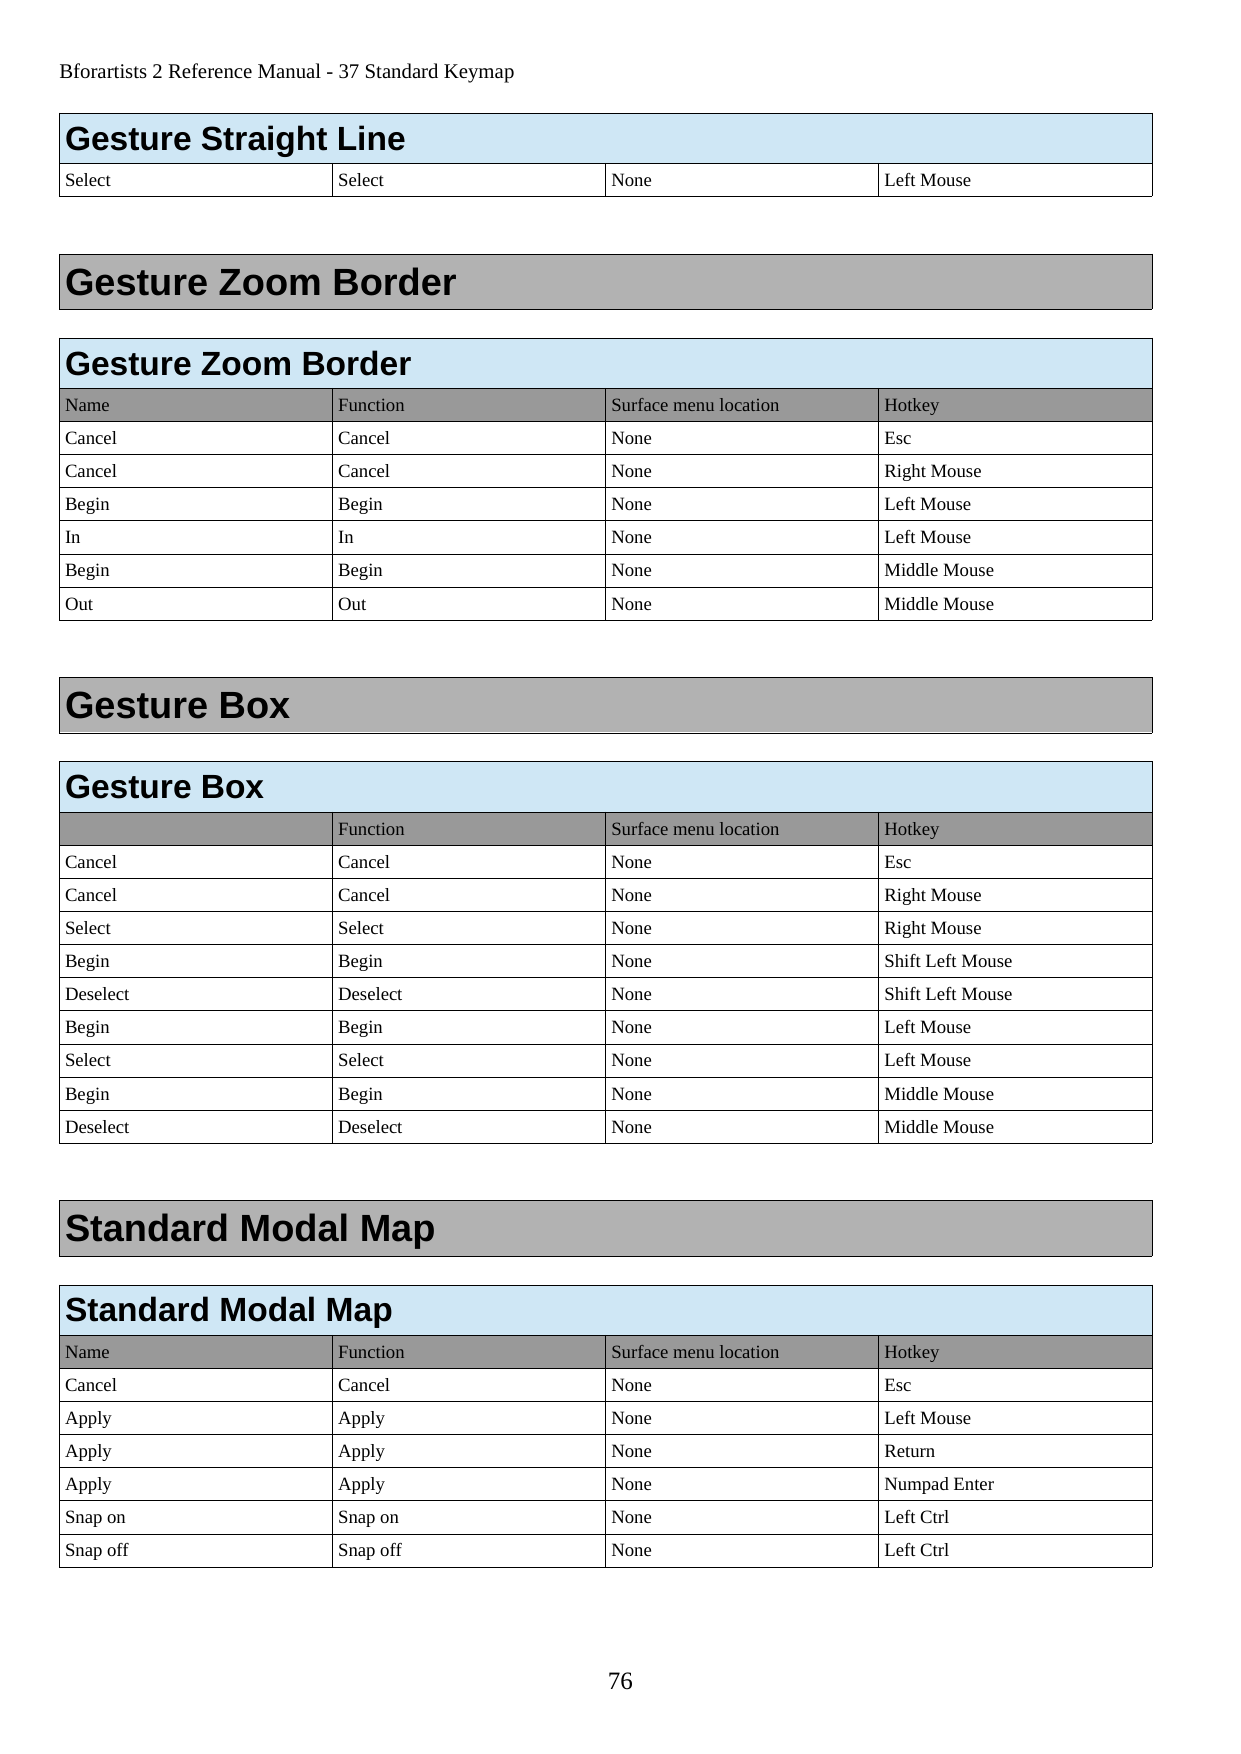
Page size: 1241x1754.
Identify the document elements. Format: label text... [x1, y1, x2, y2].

table_cell Begin [60, 555, 332, 587]
table_header Standard Modal Map [60, 1286, 1152, 1335]
table_cell None [606, 1468, 878, 1500]
table_cell Apply [333, 1468, 605, 1500]
table_cell Begin [333, 488, 605, 520]
table_cell Snap on [333, 1501, 605, 1533]
table_cell None [606, 846, 878, 878]
table_cell Apply [333, 1402, 605, 1434]
table_cell Right Mouse [879, 455, 1152, 487]
table_cell Begin [333, 1011, 605, 1043]
table_cell [60, 813, 332, 845]
table_cell Middle Mouse [879, 588, 1152, 620]
table_cell None [606, 164, 878, 196]
table_cell None [606, 488, 878, 520]
table_cell Cancel [60, 455, 332, 487]
table_cell None [606, 555, 878, 587]
table_cell Apply [60, 1435, 332, 1467]
table_cell Middle Mouse [879, 1111, 1152, 1143]
table_cell None [606, 455, 878, 487]
table_cell Select [333, 912, 605, 944]
table_cell Hotkey [879, 813, 1152, 845]
table_cell None [606, 521, 878, 553]
table_header Gesture Box [60, 678, 1152, 732]
table_cell None [606, 978, 878, 1010]
table_cell Surface menu location [606, 813, 878, 845]
table_cell Left Mouse [879, 521, 1152, 553]
table_cell Select [333, 164, 605, 196]
table_cell Out [60, 588, 332, 620]
table_cell Left Mouse [879, 164, 1152, 196]
table_cell Shift Left Mouse [879, 978, 1152, 1010]
table_cell Left Mouse [879, 1402, 1152, 1434]
table_cell Cancel [60, 879, 332, 911]
table_cell None [606, 945, 878, 977]
table_cell Left Mouse [879, 1045, 1152, 1077]
table_header Standard Modal Map [60, 1201, 1152, 1256]
table_cell None [606, 1535, 878, 1567]
table_cell Begin [60, 1078, 332, 1110]
table_cell Begin [333, 945, 605, 977]
table_header Gesture Zoom Border [60, 255, 1152, 309]
table_cell None [606, 422, 878, 454]
table_cell Cancel [60, 422, 332, 454]
table_cell Name [60, 389, 332, 421]
table_cell Deselect [60, 1111, 332, 1143]
table_cell None [606, 1435, 878, 1467]
table_cell Function [333, 389, 605, 421]
table_cell None [606, 588, 878, 620]
table_cell Surface menu location [606, 1336, 878, 1368]
table_cell Begin [60, 1011, 332, 1043]
table_cell Middle Mouse [879, 1078, 1152, 1110]
table_cell Middle Mouse [879, 555, 1152, 587]
table_cell None [606, 1402, 878, 1434]
table_cell Out [333, 588, 605, 620]
table_cell None [606, 1111, 878, 1143]
table_cell Deselect [333, 978, 605, 1010]
table_cell Cancel [333, 422, 605, 454]
table_cell Esc [879, 846, 1152, 878]
table_cell None [606, 1045, 878, 1077]
table_cell Cancel [60, 1369, 332, 1401]
table_cell Cancel [333, 846, 605, 878]
table_cell Begin [60, 945, 332, 977]
table_cell Hotkey [879, 389, 1152, 421]
table_cell Snap off [333, 1535, 605, 1567]
table_cell Cancel [333, 879, 605, 911]
table_header Gesture Box [60, 762, 1152, 812]
table_cell Cancel [333, 455, 605, 487]
table_cell None [606, 1078, 878, 1110]
table_cell Esc [879, 1369, 1152, 1401]
table_cell Select [60, 1045, 332, 1077]
table_cell In [333, 521, 605, 553]
table_cell Snap off [60, 1535, 332, 1567]
table_cell Left Mouse [879, 488, 1152, 520]
table_cell None [606, 1011, 878, 1043]
table_cell Shift Left Mouse [879, 945, 1152, 977]
table_cell Begin [60, 488, 332, 520]
table_cell Apply [60, 1468, 332, 1500]
table_cell Return [879, 1435, 1152, 1467]
table_cell Function [333, 813, 605, 845]
table_cell In [60, 521, 332, 553]
table_cell Begin [333, 1078, 605, 1110]
table_cell Begin [333, 555, 605, 587]
table_cell None [606, 1369, 878, 1401]
table_cell Apply [60, 1402, 332, 1434]
table_cell Snap on [60, 1501, 332, 1533]
table_header Gesture Zoom Border [60, 339, 1152, 388]
table_cell Right Mouse [879, 879, 1152, 911]
table_cell Numpad Enter [879, 1468, 1152, 1500]
table_cell Deselect [333, 1111, 605, 1143]
table_cell Left Mouse [879, 1011, 1152, 1043]
table_cell Left Ctrl [879, 1501, 1152, 1533]
table_cell None [606, 912, 878, 944]
table_cell None [606, 1501, 878, 1533]
table_cell Function [333, 1336, 605, 1368]
table_cell Cancel [60, 846, 332, 878]
table_cell None [606, 879, 878, 911]
table_cell Right Mouse [879, 912, 1152, 944]
table_cell Apply [333, 1435, 605, 1467]
table_cell Select [60, 164, 332, 196]
table_cell Cancel [333, 1369, 605, 1401]
table_cell Name [60, 1336, 332, 1368]
table_header Gesture Straight Line [60, 114, 1152, 163]
table_cell Esc [879, 422, 1152, 454]
table_cell Deselect [60, 978, 332, 1010]
table_cell Select [60, 912, 332, 944]
table_cell Select [333, 1045, 605, 1077]
table_cell Hotkey [879, 1336, 1152, 1368]
table_cell Left Ctrl [879, 1535, 1152, 1567]
table_cell Surface menu location [606, 389, 878, 421]
